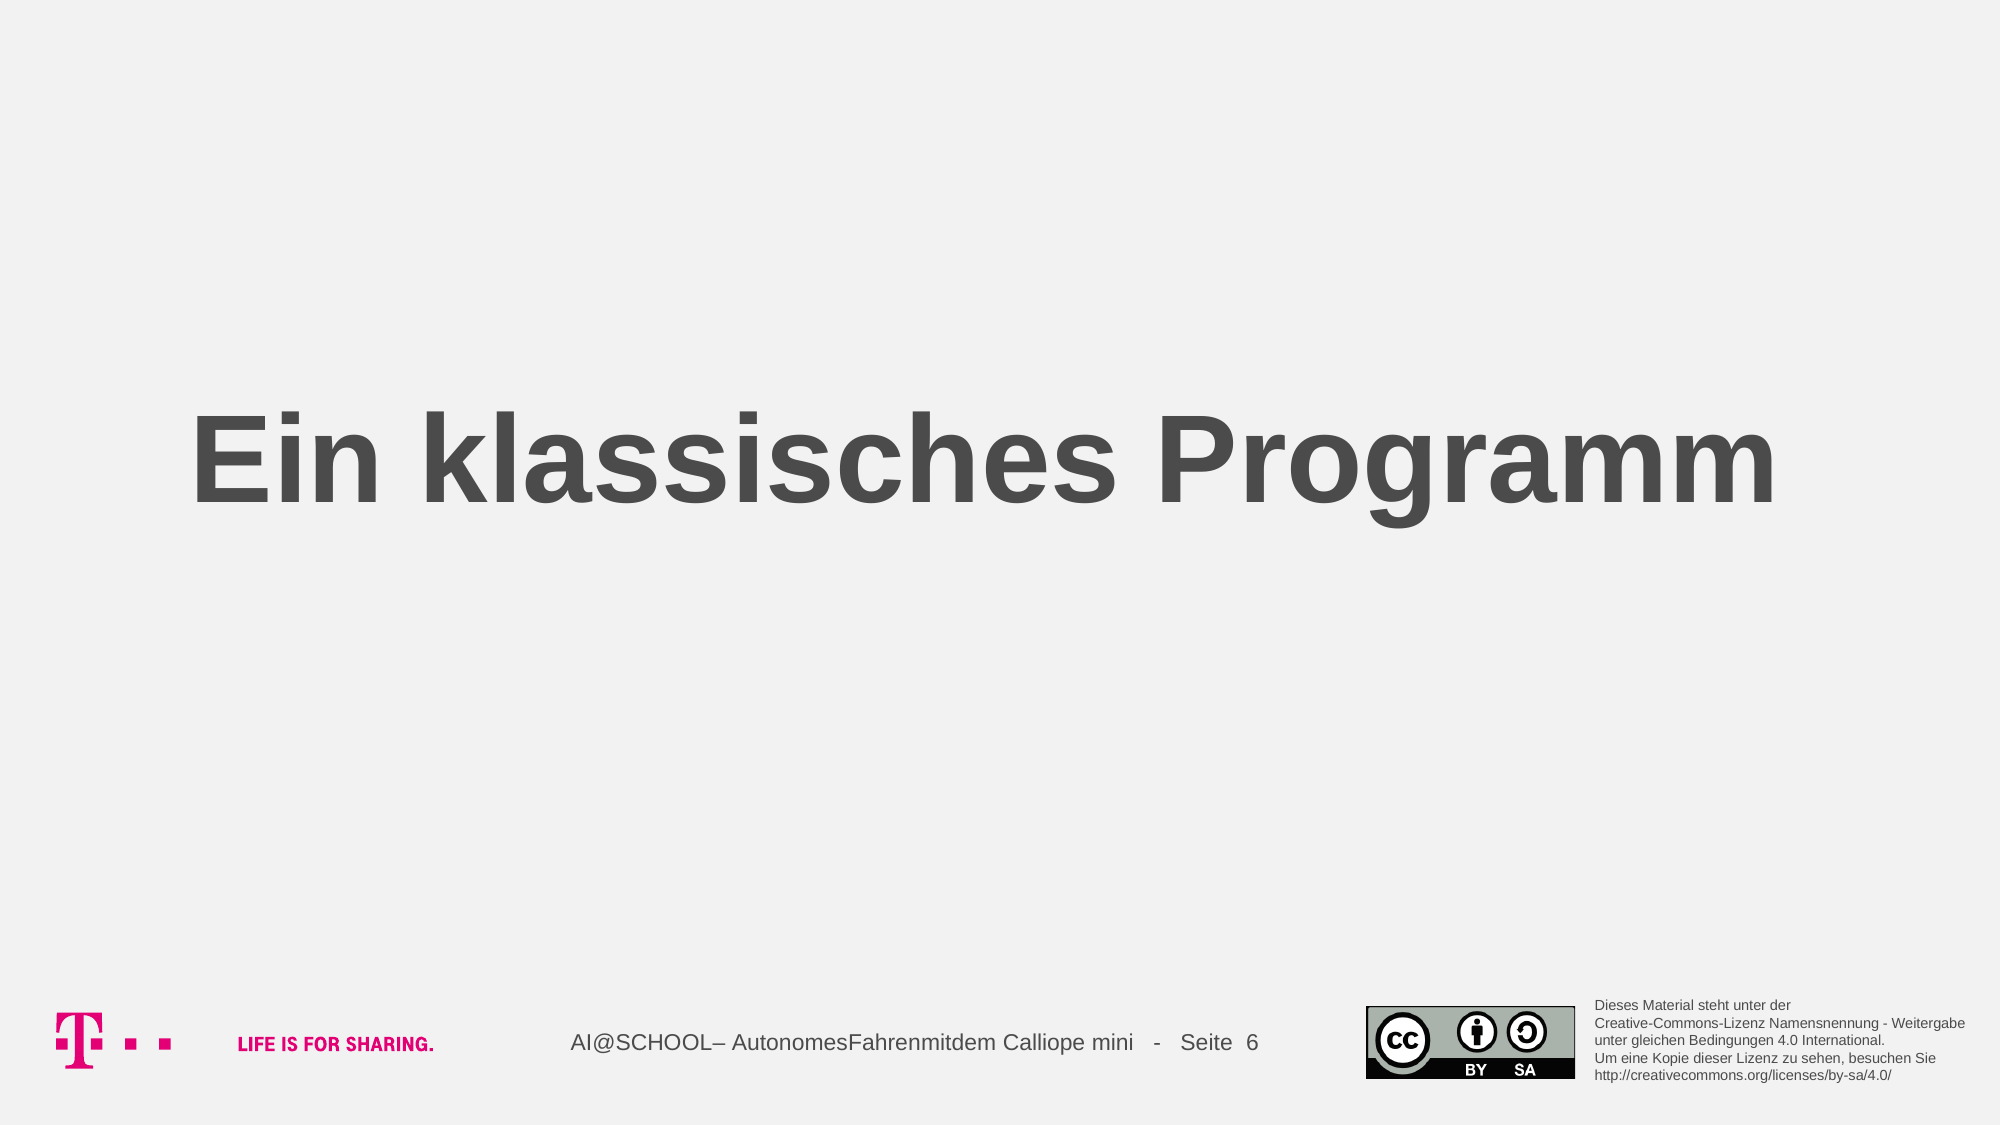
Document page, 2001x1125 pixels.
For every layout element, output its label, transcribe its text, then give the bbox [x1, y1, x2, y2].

text_box Ein klassisches Programm [174, 386, 1826, 550]
